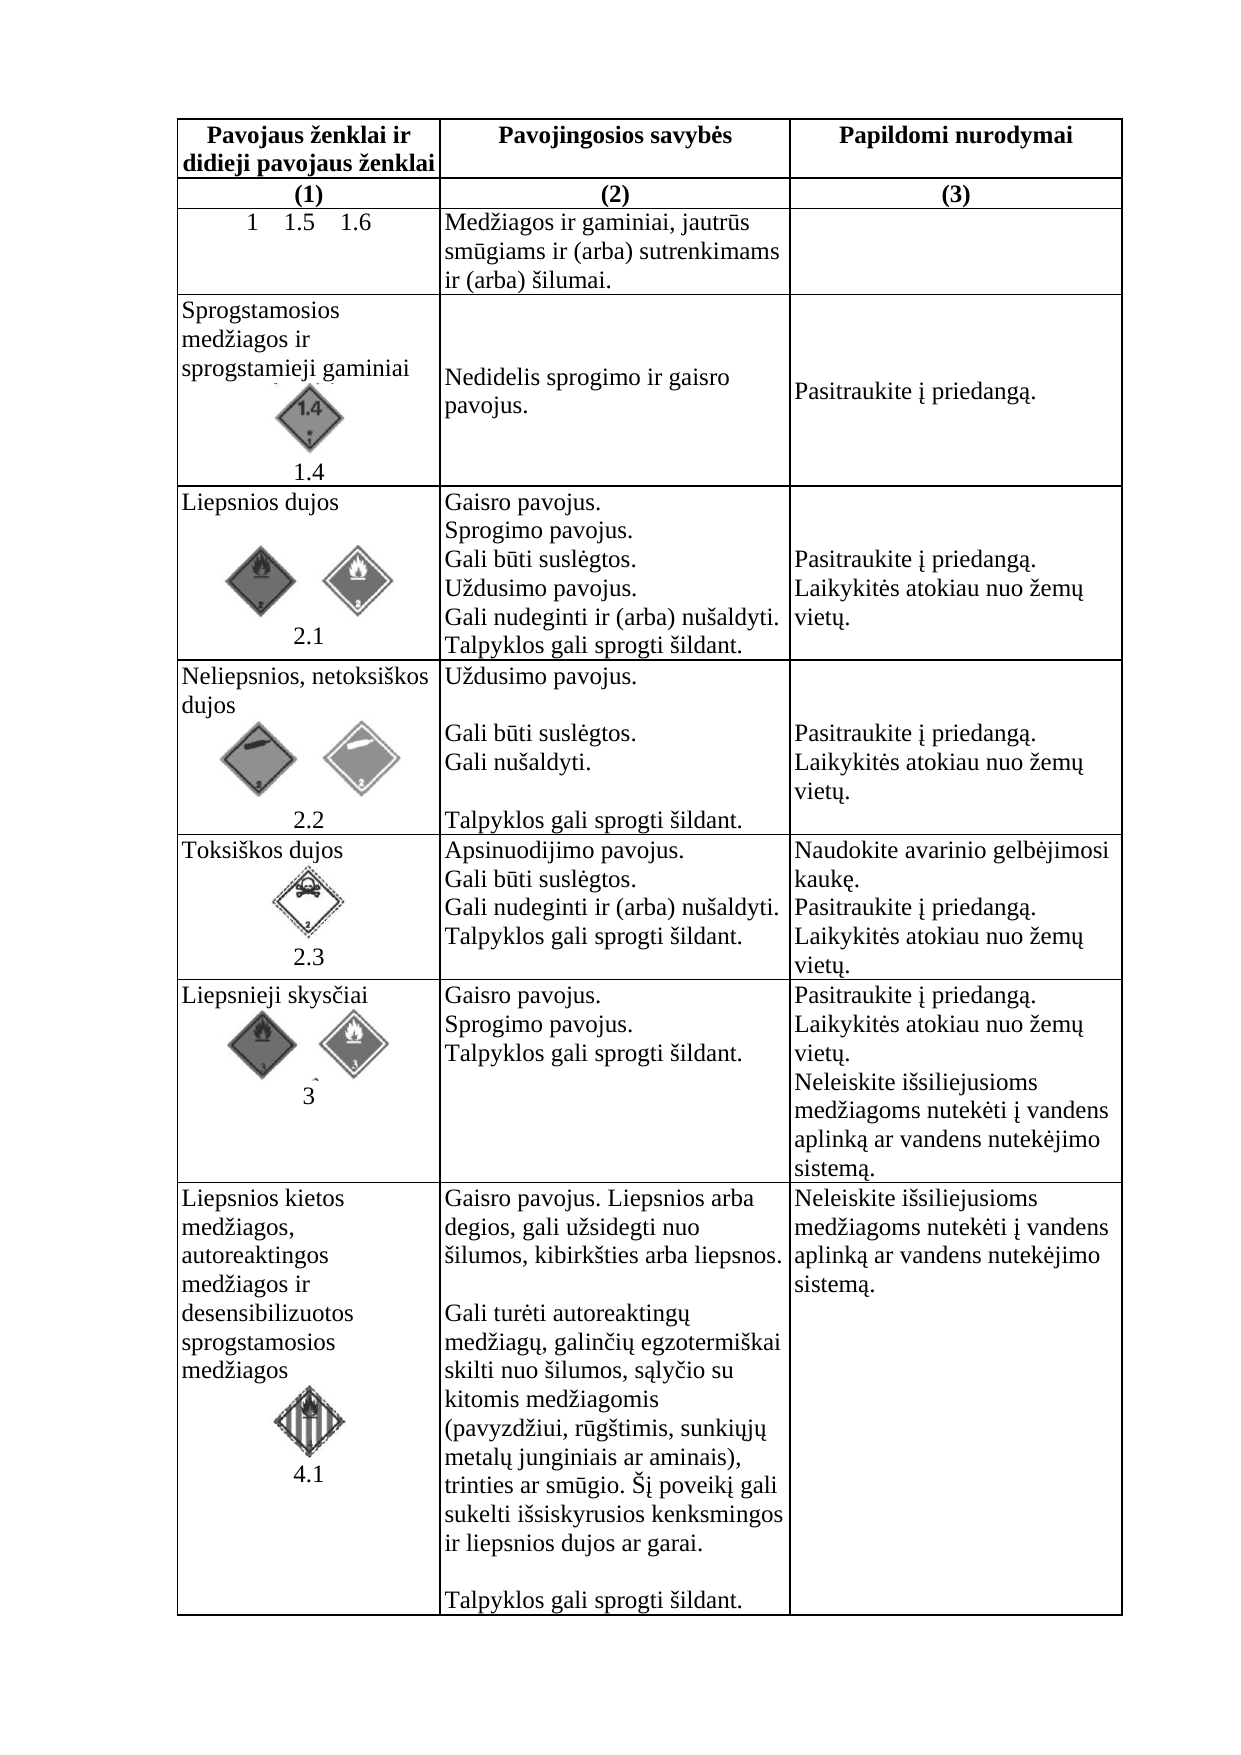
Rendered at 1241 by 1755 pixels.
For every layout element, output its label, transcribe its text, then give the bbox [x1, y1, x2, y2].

table_cell Nedidelis sprogimo ir gaisro pavojus. [441, 295, 789, 485]
table_cell [178, 382, 439, 455]
table_cell Gali būti suslėgtos. Uždusimo pavojus. Gali nudeginti ir (arba) nušaldyti. Talpyklos gali sprogti šildant. [441, 544, 789, 659]
table_cell Gaisro pavojus. Sprogimo pavojus. Talpyklos gali sprogti šildant. [441, 980, 789, 1182]
table_cell [178, 719, 439, 805]
table_header Pavojingosios savybės [441, 120, 789, 177]
table_cell Naudokite avarinio gelbėjimosi kaukę. Pasitraukite į priedangą. Laikykitės atokiau nuo žemų vietų. [791, 835, 1121, 979]
table_cell 2.2 [178, 805, 439, 833]
table_cell Pasitraukite į priedangą. [791, 295, 1121, 485]
table_header Pavojaus ženklai ir didieji pavojaus ženklai [178, 120, 439, 177]
table_cell [791, 661, 1121, 718]
table_cell Toksiškos dujos 2.3 [178, 835, 439, 979]
table_cell Gali būti suslėgtos. [441, 719, 789, 747]
table_cell Neliepsnios, netoksiškos dujos [178, 661, 439, 718]
table_header Papildomi nurodymai [791, 120, 1121, 177]
table_cell Gaisro pavojus. Sprogimo pavojus. [441, 487, 789, 544]
table_cell Pasitraukite į priedangą. Laikykitės atokiau nuo žemų vietų. [791, 544, 1121, 659]
table_cell Gali nušaldyti. [441, 747, 789, 805]
table_cell (1) [178, 179, 439, 207]
table_cell Pasitraukite į priedangą. Laikykitės atokiau nuo žemų vietų. Neleiskite išsiliejusioms medžiagoms nutekėti į vandens aplinką ar vandens nutekėjimo sistemą. [791, 980, 1121, 1182]
table_cell Sprogstamosios medžiagos ir sprogstamieji gaminiai [178, 295, 439, 382]
table_cell Liepsnieji skysčiai 3 [178, 980, 439, 1182]
table_cell (2) [441, 179, 789, 207]
table_cell 1 1.5 1.6 [178, 209, 439, 294]
table_cell (3) [791, 179, 1121, 207]
table_cell Laikykitės atokiau nuo žemų vietų. [791, 747, 1121, 805]
table_cell Medžiagos ir gaminiai, jautrūs smūgiams ir (arba) sutrenkimams ir (arba) šilumai. [441, 209, 789, 294]
table_cell Pasitraukite į priedangą. [791, 719, 1121, 747]
table_cell Talpyklos gali sprogti šildant. [441, 805, 789, 833]
table_cell Gaisro pavojus. Liepsnios arba degios, gali užsidegti nuo šilumos, kibirkšties arba liepsnos. Gali turėti autoreaktingų medžiagų, galinčių egzotermiškai skilti nuo šilumos, sąlyčio su kitomis medžiagomis (pavyzdžiui, rūgštimis, sunkiųjų metalų junginiais ar aminais), trinties ar smūgio. Šį poveikį gali sukelti išsiskyrusios kenksmingos ir liepsnios dujos ar garai. Talpyklos gali sprogti šildant. [441, 1183, 789, 1614]
table_cell Uždusimo pavojus. [441, 661, 789, 718]
table_cell [791, 209, 1121, 294]
table_cell [791, 805, 1121, 833]
table_cell 2.1 [178, 544, 439, 659]
table_cell [791, 487, 1121, 544]
table_cell Liepsnios kietos medžiagos, autoreaktingos medžiagos ir desensibilizuotos sprogstamosios medžiagos 4.1 [178, 1183, 439, 1614]
table_cell Apsinuodijimo pavojus. Gali būti suslėgtos. Gali nudeginti ir (arba) nušaldyti. Talpyklos gali sprogti šildant. [441, 835, 789, 979]
table_cell 1.4 [178, 455, 439, 485]
table_cell Liepsnios dujos [178, 487, 439, 544]
table_cell Neleiskite išsiliejusioms medžiagoms nutekėti į vandens aplinką ar vandens nutekėjimo sistemą. [791, 1183, 1121, 1614]
